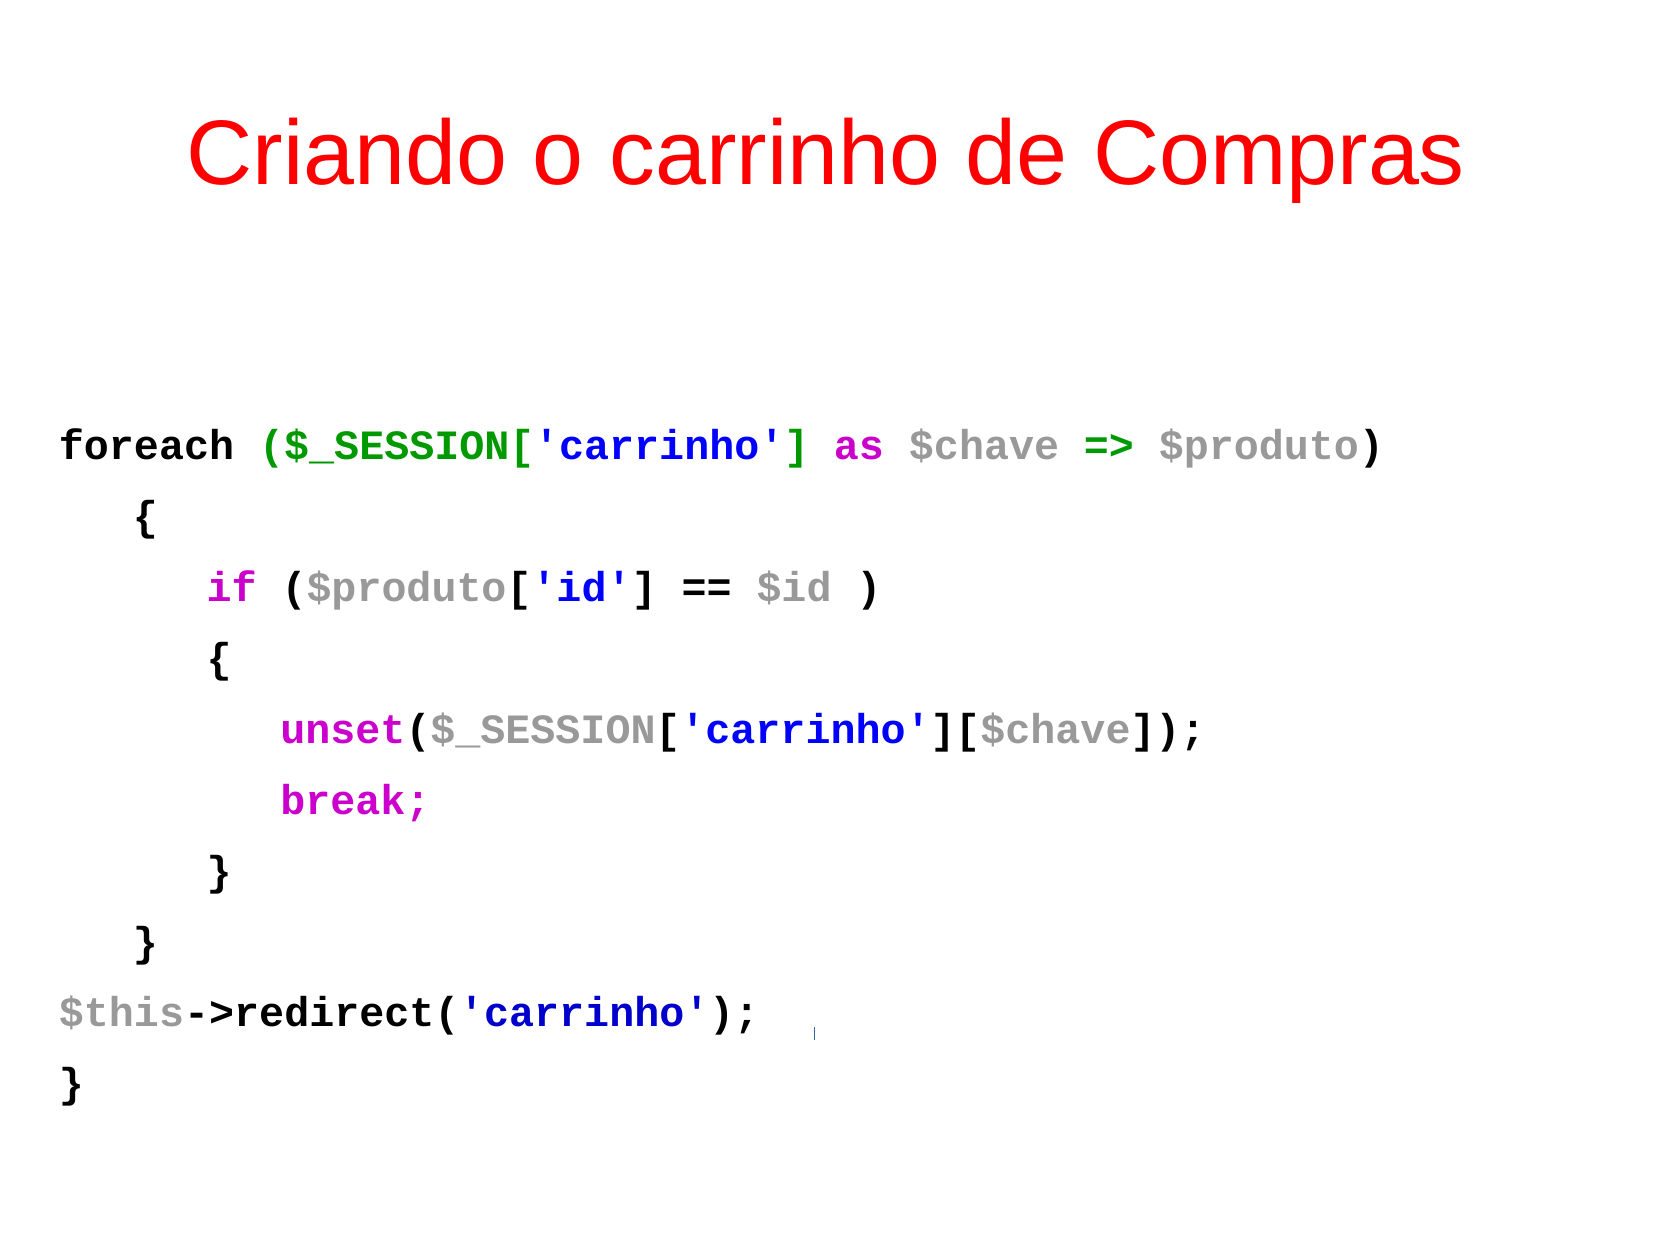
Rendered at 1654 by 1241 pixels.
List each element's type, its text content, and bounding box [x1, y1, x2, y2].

title Criando o carrinho de Compras [82, 49, 1571, 257]
list foreach ($_SESSION['carrinho'] as $chave => $produto) { if ($produto['id'] == $id ) { unset($_SESSION['carrinho'][$chave]); break; } } $this->redirect('carrinho'); } [59, 283, 1607, 1182]
